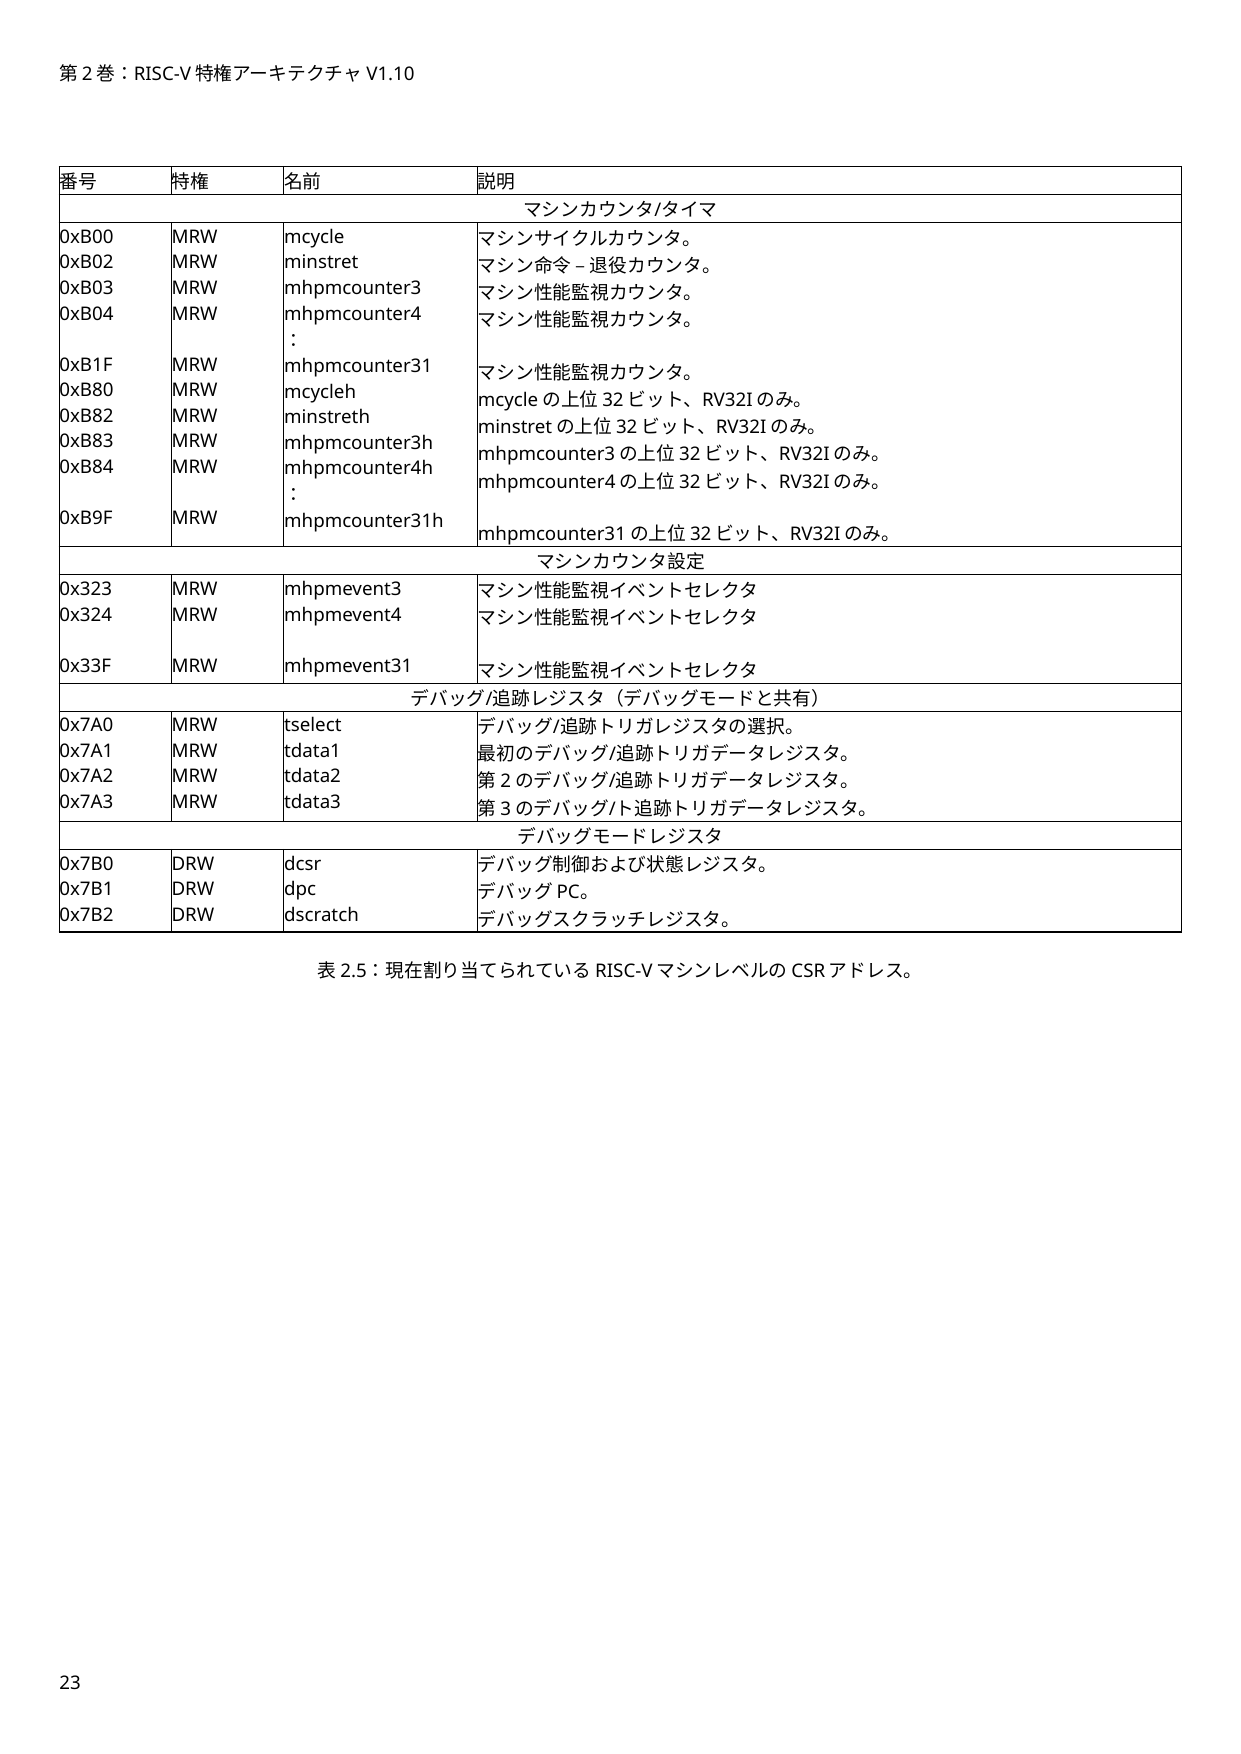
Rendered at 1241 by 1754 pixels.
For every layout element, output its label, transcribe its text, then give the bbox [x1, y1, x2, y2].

table_cell dcsr dpc dscratch [284, 850, 477, 931]
table_cell デバッグモードレジスタ [60, 822, 1181, 849]
table_header 番号 [60, 167, 171, 194]
table_cell MRW MRW MRW MRW MRW MRW MRW MRW MRW MRW [172, 223, 283, 546]
table_cell マシンサイクルカウンタ。 マシン命令 – 退役カウンタ。 マシン性能監視カウンタ。 マシン性能監視カウンタ。 マシン性能監視カウンタ。 mcycleの上位32ビット、RV32Iのみ。 minstretの上位32ビット、RV32Iのみ。 mhpmcounter3の上位32ビット、RV32Iのみ。 mhpmcounter4の上位32ビット、RV32Iのみ。 mhpmcounter31の上位32ビット、RV32Iのみ。 [478, 223, 1181, 546]
table_cell DRW DRW DRW [172, 850, 283, 931]
table_cell MRW MRW MRW MRW [172, 712, 283, 821]
table_cell マシン性能監視イベントセレクタ マシン性能監視イベントセレクタ マシン性能監視イベントセレクタ [478, 575, 1181, 682]
table_cell 0x7A0 0x7A1 0x7A2 0x7A3 [60, 712, 171, 821]
table_header 特権 [172, 167, 283, 194]
table_cell mcycle minstret mhpmcounter3 mhpmcounter4 ： mhpmcounter31 mcycleh minstreth mhpmcounter3h mhpmcounter4h ： mhpmcounter31h [284, 223, 477, 546]
table_cell デバッグ/追跡レジスタ（デバッグモードと共有） [60, 684, 1181, 711]
table_cell mhpmevent3 mhpmevent4 mhpmevent31 [284, 575, 477, 682]
text 表2.5：現在割り当てられているRISC-VマシンレベルのCSRアドレス。 [59, 957, 1181, 982]
table_header 名前 [284, 167, 477, 194]
table_cell 0x7B0 0x7B1 0x7B2 [60, 850, 171, 931]
table_cell マシンカウンタ/タイマ [60, 195, 1181, 222]
table_cell マシンカウンタ設定 [60, 547, 1181, 574]
table_header 説明 [478, 167, 1181, 194]
table_cell デバッグ制御および状態レジスタ。 デバッグPC。 デバッグスクラッチレジスタ。 [478, 850, 1181, 931]
table_cell 0x323 0x324 0x33F [60, 575, 171, 682]
table_cell MRW MRW MRW [172, 575, 283, 682]
table_cell tselect tdata1 tdata2 tdata3 [284, 712, 477, 821]
table_cell デバッグ/追跡トリガレジスタの選択。 最初のデバッグ/追跡トリガデータレジスタ。 第2のデバッグ/追跡トリガデータレジスタ。 第3のデバッグ/ト追跡トリガデータレジスタ。 [478, 712, 1181, 821]
table_cell 0xB00 0xB02 0xB03 0xB04 0xB1F 0xB80 0xB82 0xB83 0xB84 0xB9F [60, 223, 171, 546]
